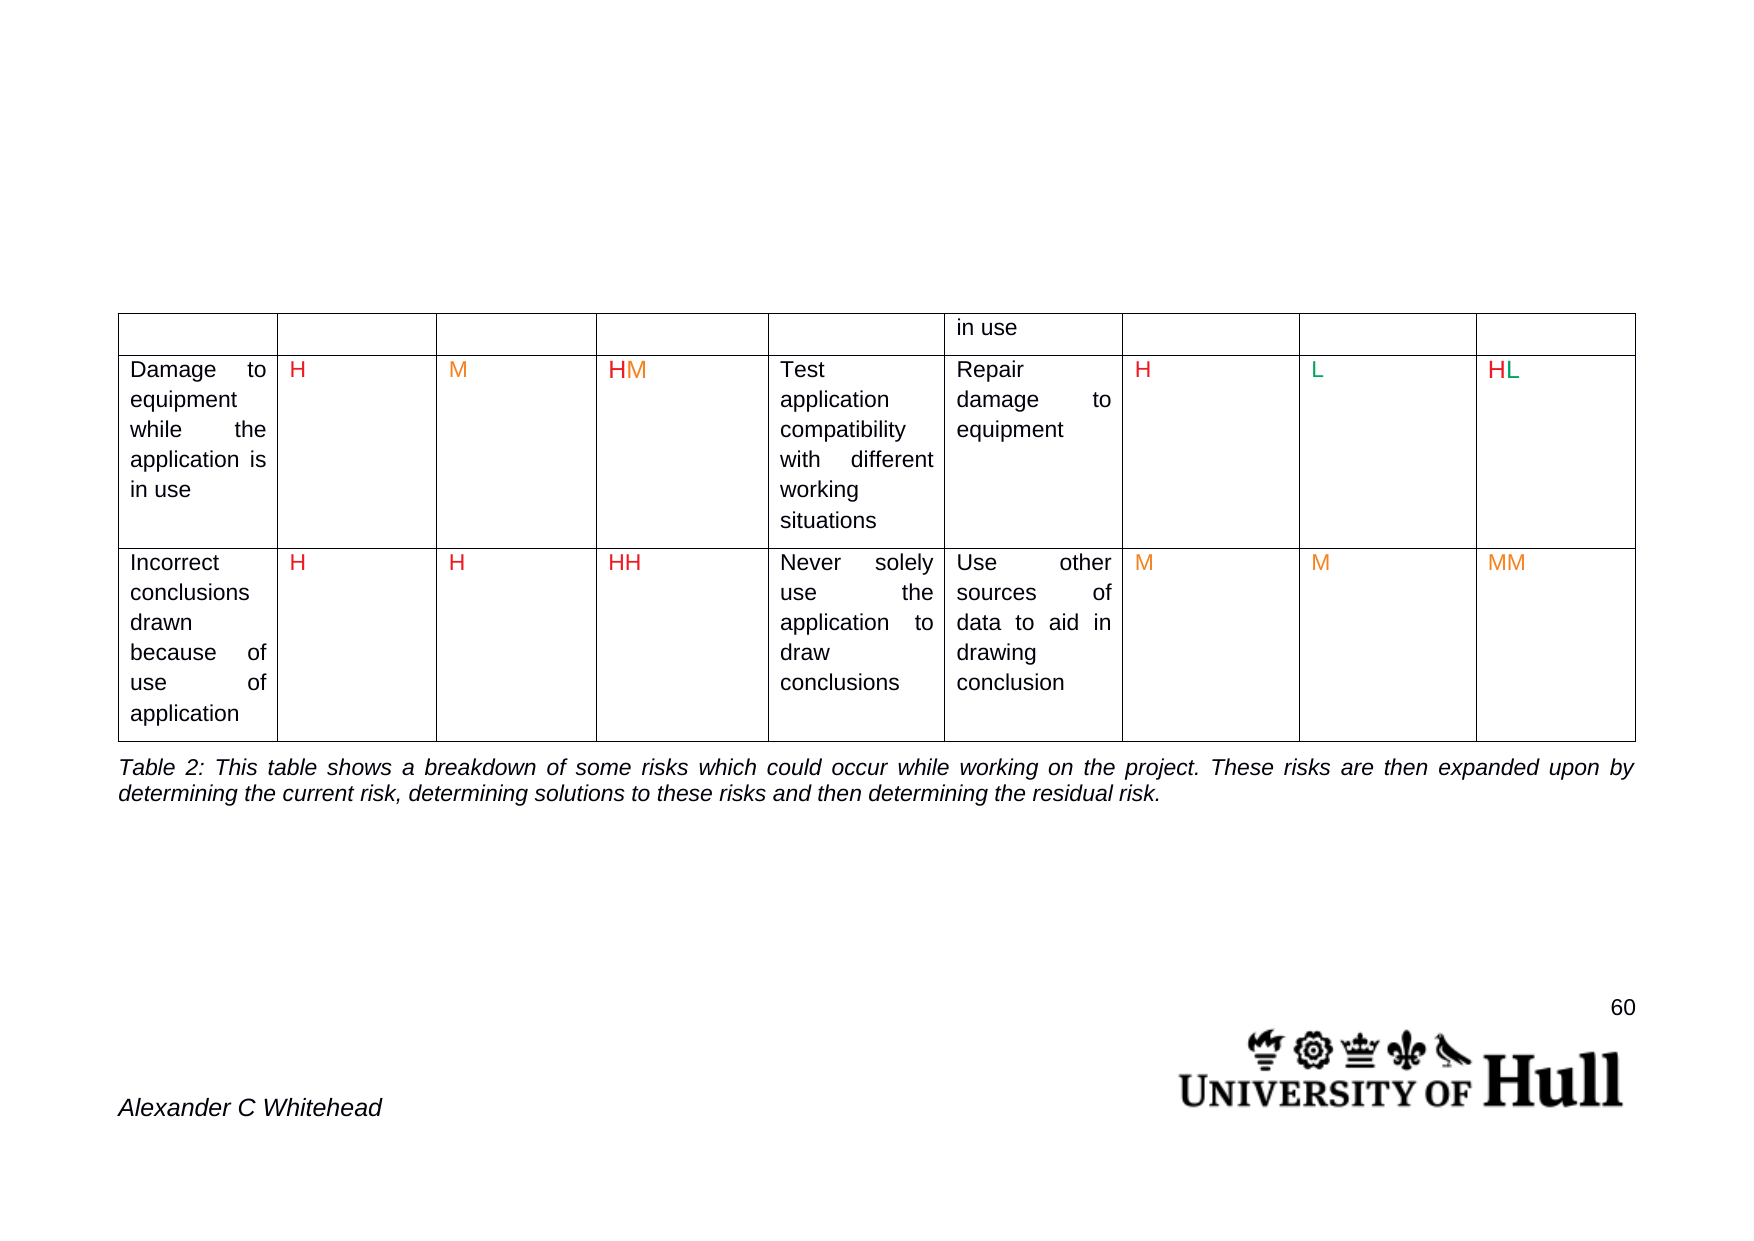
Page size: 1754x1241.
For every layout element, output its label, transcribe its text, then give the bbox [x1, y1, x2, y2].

table_cell M [1123, 549, 1299, 741]
table_cell Test application compatibility with different working situations [769, 356, 944, 547]
table_cell H [437, 549, 596, 741]
table_cell [1477, 314, 1635, 354]
table_cell [278, 314, 436, 354]
picture [1172, 1020, 1632, 1117]
table_cell [1300, 314, 1476, 354]
table_cell Never solely use the application to draw conclusions [769, 549, 944, 741]
table_cell H [278, 356, 436, 547]
table_cell HL [1477, 356, 1635, 547]
table_cell MM [1477, 549, 1635, 741]
table_cell H [1123, 356, 1299, 547]
table_cell Repair damage to equipment [945, 356, 1122, 547]
table_cell [119, 314, 277, 354]
table_cell H [278, 549, 436, 741]
table_cell HH [597, 549, 768, 741]
table_cell M [1300, 549, 1476, 741]
table_cell Incorrect conclusions drawn because of use of application [119, 549, 277, 741]
table_cell Damage to equipment while the application is in use [119, 356, 277, 547]
table_cell in use [945, 314, 1122, 354]
text Table 2: This table shows a breakdown of some risks which could occur while working on the project. These risks are then expanded upon by determining the current risk, determining solutions to these risks and then determining the residual risk. [118, 754, 1636, 807]
table_cell Use other sources of data to aid in drawing conclusion [945, 549, 1122, 741]
table_cell M [437, 356, 596, 547]
table_cell HM [597, 356, 768, 547]
table_cell [437, 314, 596, 354]
table_cell [1123, 314, 1299, 354]
table_cell L [1300, 356, 1476, 547]
table_cell [769, 314, 944, 354]
table_cell [597, 314, 768, 354]
